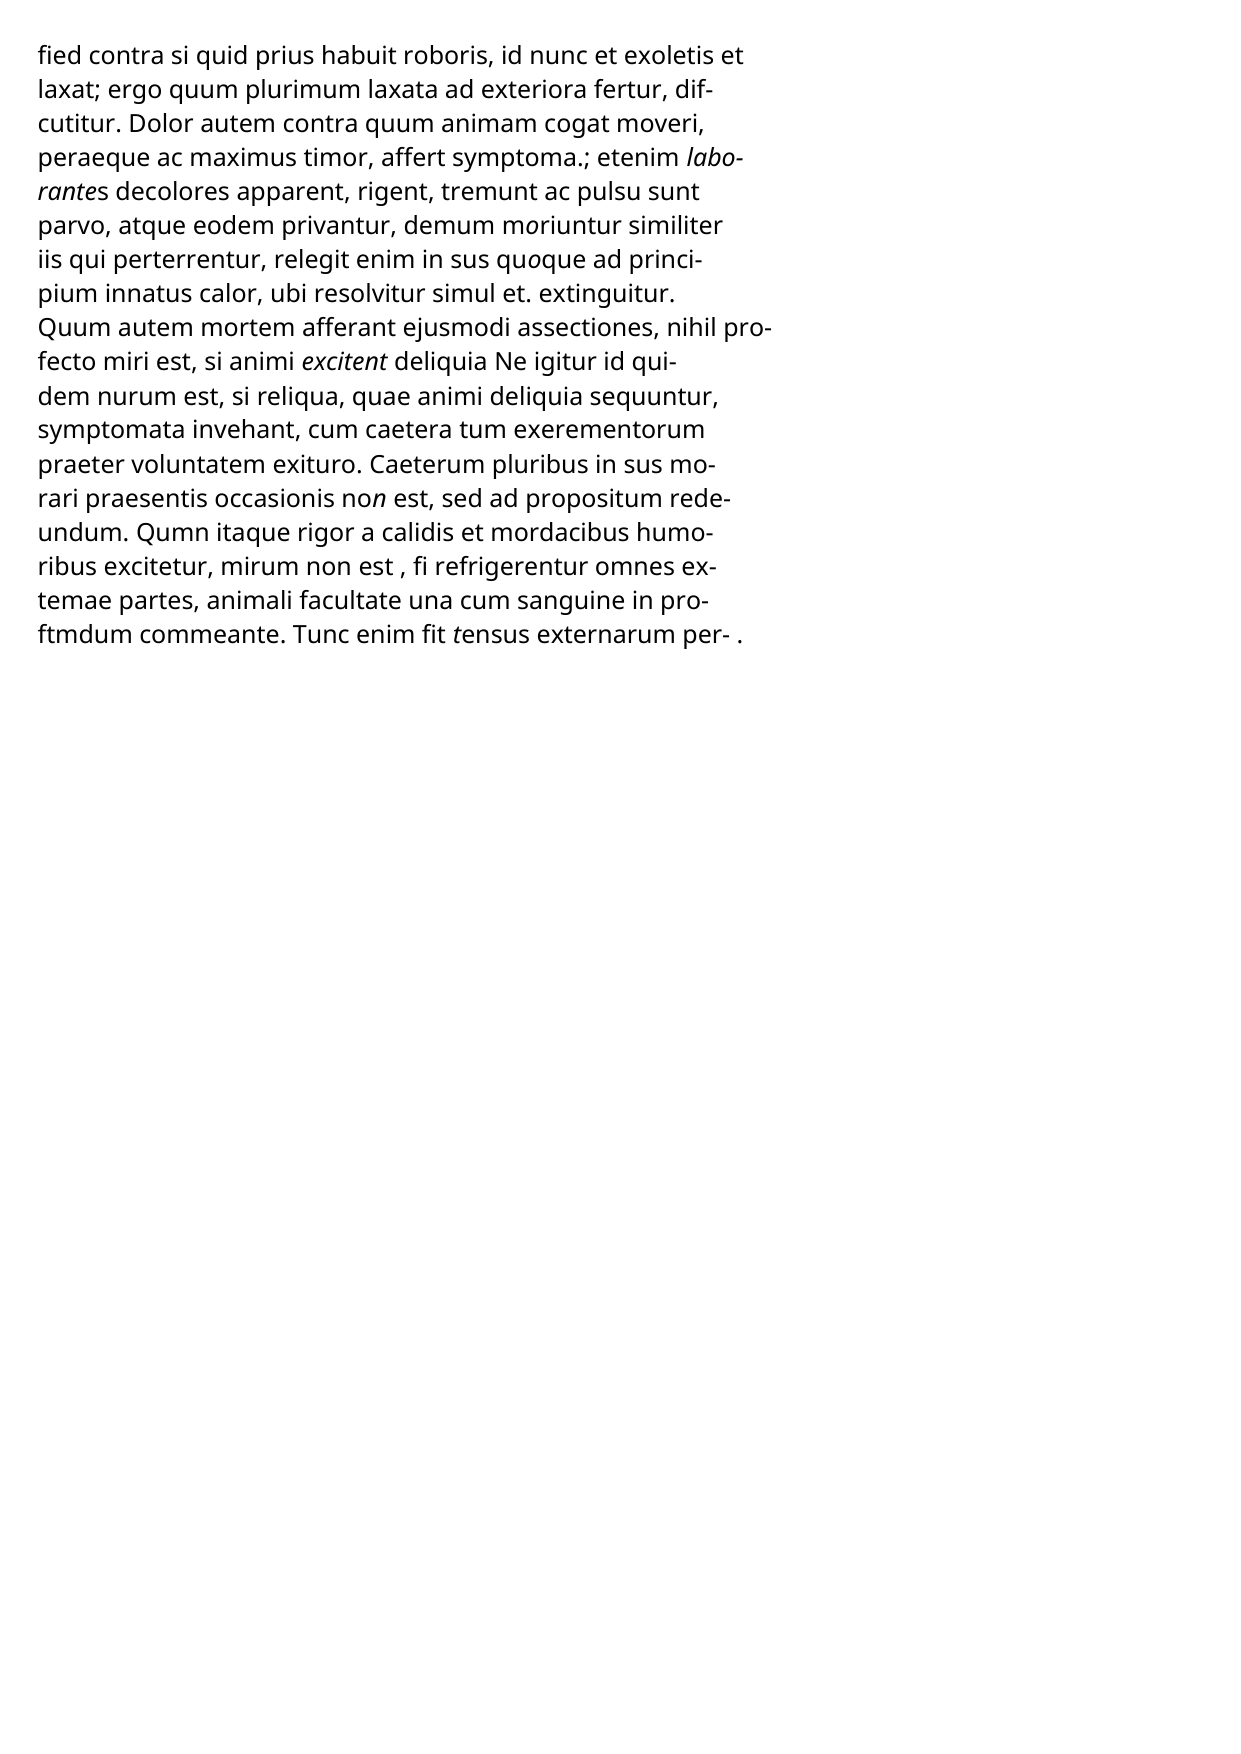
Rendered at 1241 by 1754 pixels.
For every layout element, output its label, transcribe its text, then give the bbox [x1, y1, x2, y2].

text fied contra si quid prius habuit roboris, id nunc et exoletis et laxat; ergo quum plurimum laxata ad exteriora fertur, dif- cutitur. Dolor autem contra quum animam cogat moveri, peraeque ac maximus timor, affert symptoma.; etenim labo- rantes decolores apparent, rigent, tremunt ac pulsu sunt parvo, atque eodem privantur, demum moriuntur similiter iis qui perterrentur, relegit enim in sus quoque ad princi- pium innatus calor, ubi resolvitur simul et. extinguitur. Quum autem mortem afferant ejusmodi assectiones, nihil pro- fecto miri est, si animi excitent deliquia Ne igitur id qui- dem nurum est, si reliqua, quae animi deliquia sequuntur, symptomata invehant, cum caetera tum exerementorum praeter voluntatem exituro. Caeterum pluribus in sus mo- rari praesentis occasionis non est, sed ad propositum rede- undum. Qumn itaque rigor a calidis et mordacibus humo- ribus excitetur, mirum non est , fi refrigerentur omnes ex- temae partes, animali facultate una cum sanguine in pro- ftmdum commeante. Tunc enim fit tensus externarum per- . [37, 37, 1203, 651]
